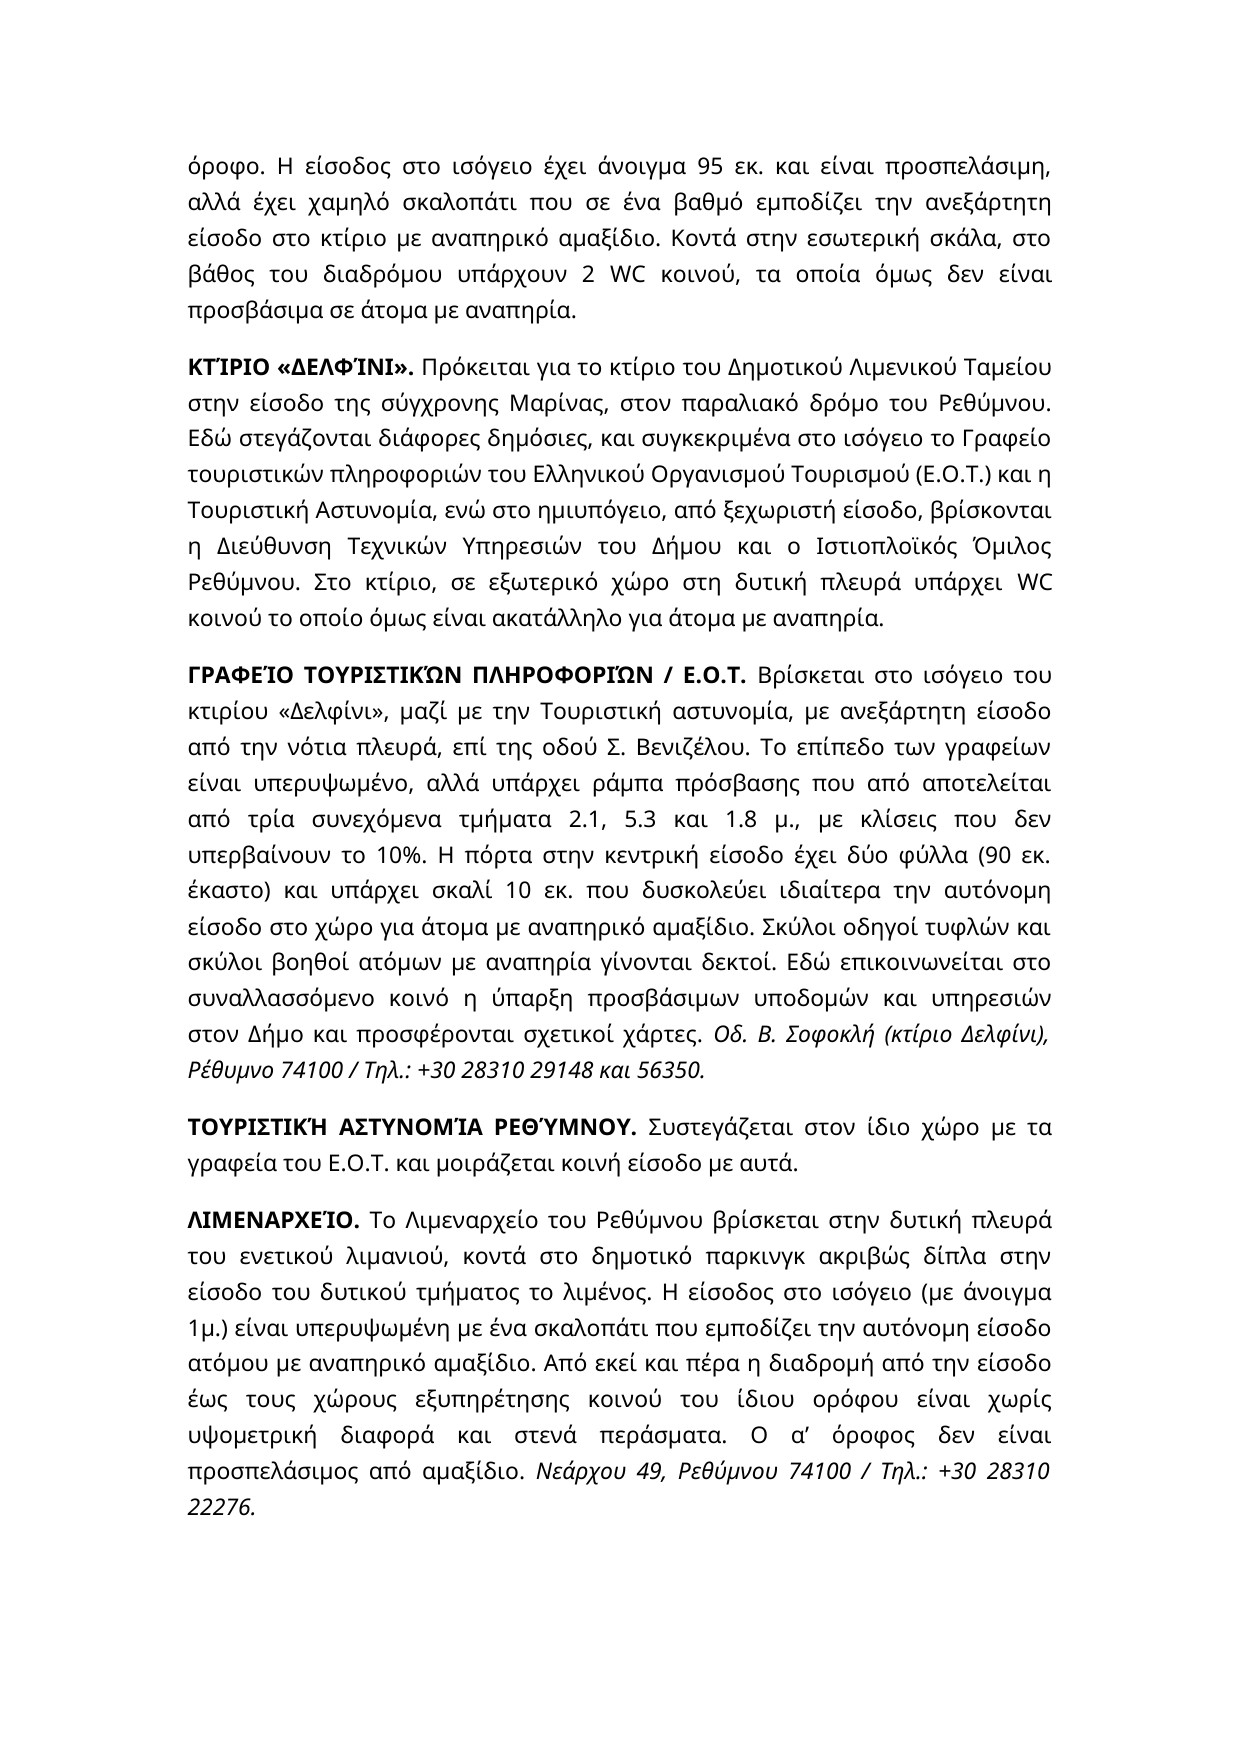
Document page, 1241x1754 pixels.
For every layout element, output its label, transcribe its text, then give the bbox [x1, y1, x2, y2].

text Κτίριο «Δελφίνι». Πρόκειται για το κτίριο του Δημοτικού Λιμενικού Ταμείου στην είσοδο της σύγχρονης Μαρίνας, στον παραλιακό δρόμο του Ρεθύμνου. Εδώ στεγάζονται διάφορες δημόσιες, και συγκεκριμένα στο ισόγειο το Γραφείο τουριστικών πληροφοριών του Ελληνικού Οργανισμού Τουρισμού (Ε.Ο.Τ.) και η Τουριστική Αστυνομία, ενώ στο ημιυπόγειο, από ξεχωριστή είσοδο, βρίσκονται η Διεύθυνση Τεχνικών Υπηρεσιών του Δήμου και ο Ιστιοπλοϊκός Όμιλος Ρεθύμνου. Στο κτίριο, σε εξωτερικό χώρο στη δυτική πλευρά υπάρχει WC κοινού το οποίο όμως είναι ακατάλληλο για άτομα με αναπηρία. [187, 351, 1053, 633]
text Γραφείο Τουριστικών Πληροφοριών / Ε.Ο.Τ. Βρίσκεται στο ισόγειο του κτιρίου «Δελφίνι», μαζί με την Τουριστική αστυνομία, με ανεξάρτητη είσοδο από την νότια πλευρά, επί της οδού Σ. Βενιζέλου. Το επίπεδο των γραφείων είναι υπερυψωμένο, αλλά υπάρχει ράμπα πρόσβασης που από αποτελείται από τρία συνεχόμενα τμήματα 2.1, 5.3 και 1.8 μ., με κλίσεις που δεν υπερβαίνουν το 10%. Η πόρτα στην κεντρική είσοδο έχει δύο φύλλα (90 εκ. έκαστο) και υπάρχει σκαλί 10 εκ. που δυσκολεύει ιδιαίτερα την αυτόνομη είσοδο στο χώρο για άτομα με αναπηρικό αμαξίδιο. Σκύλοι οδηγοί τυφλών και σκύλοι βοηθοί ατόμων με αναπηρία γίνονται δεκτοί. Εδώ επικοινωνείται στο συναλλασσόμενο κοινό η ύπαρξη προσβάσιμων υποδομών και υπηρεσιών στον Δήμο και προσφέρονται σχετικοί χάρτες. Οδ. Β. Σοφοκλή (κτίριο Δελφίνι), Ρέθυμνο 74100 / Τηλ.: +30 28310 29148 και 56350. [187, 659, 1053, 1085]
text Τουριστική Αστυνομία Ρεθύμνου. Συστεγάζεται στον ίδιο χώρο με τα γραφεία του Ε.Ο.Τ. και μοιράζεται κοινή είσοδο με αυτά. [187, 1111, 1053, 1178]
text Λιμεναρχείο. Το Λιμεναρχείο του Ρεθύμνου βρίσκεται στην δυτική πλευρά του ενετικού λιμανιού, κοντά στο δημοτικό παρκινγκ ακριβώς δίπλα στην είσοδο του δυτικού τμήματος το λιμένος. Η είσοδος στο ισόγειο (με άνοιγμα 1μ.) είναι υπερυψωμένη με ένα σκαλοπάτι που εμποδίζει την αυτόνομη είσοδο ατόμου με αναπηρικό αμαξίδιο. Από εκεί και πέρα η διαδρομή από την είσοδο έως τους χώρους εξυπηρέτησης κοινού του ίδιου ορόφου είναι χωρίς υψομετρική διαφορά και στενά περάσματα. Ο α’ όροφος δεν είναι προσπελάσιμος από αμαξίδιο. Νεάρχου 49, Ρεθύμνου 74100 / Τηλ.: +30 28310 22276. [187, 1204, 1053, 1522]
text όροφο. Η είσοδος στο ισόγειο έχει άνοιγμα 95 εκ. και είναι προσπελάσιμη, αλλά έχει χαμηλό σκαλοπάτι που σε ένα βαθμό εμποδίζει την ανεξάρτητη είσοδο στο κτίριο με αναπηρικό αμαξίδιο. Κοντά στην εσωτερική σκάλα, στο βάθος του διαδρόμου υπάρχουν 2 WC κοινού, τα οποία όμως δεν είναι προσβάσιμα σε άτομα με αναπηρία. [187, 150, 1053, 325]
